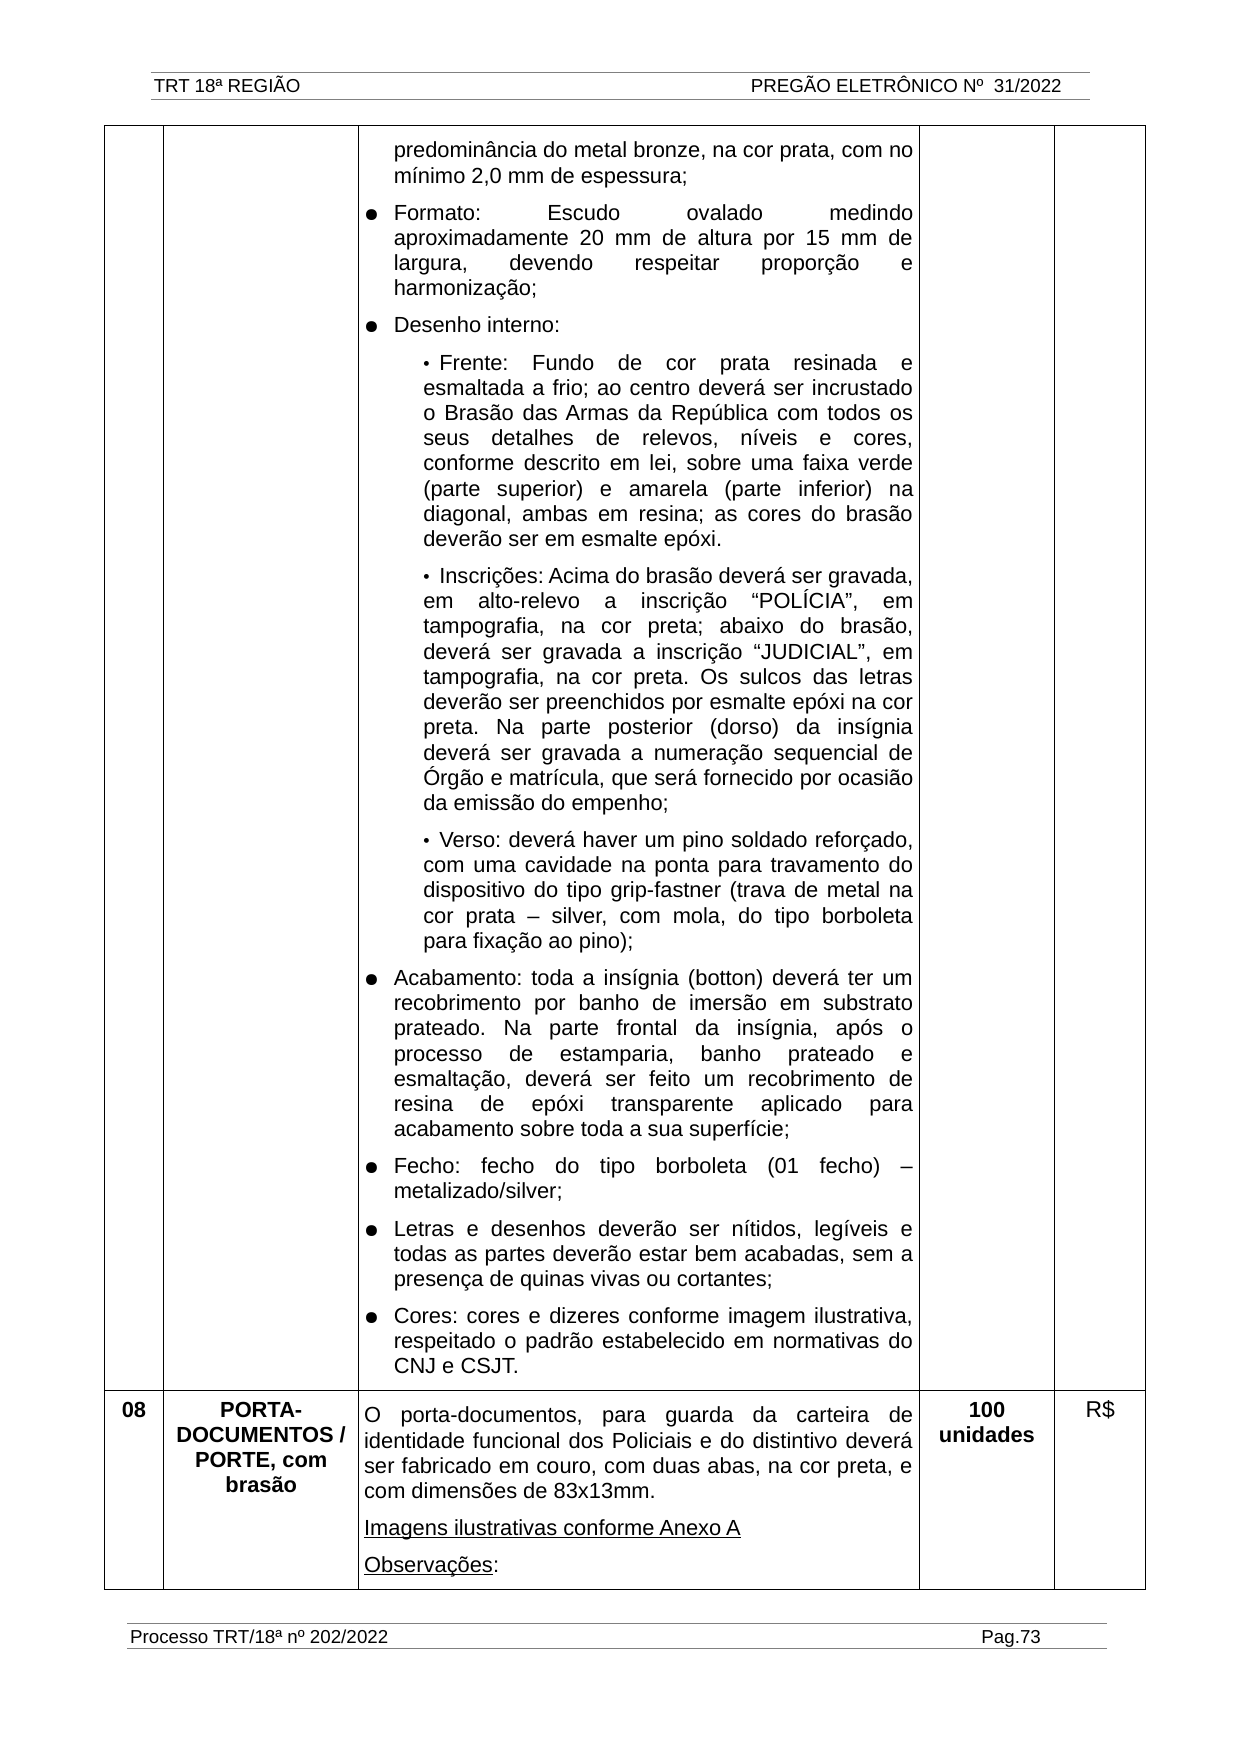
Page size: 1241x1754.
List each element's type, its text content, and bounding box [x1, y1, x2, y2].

table_cell [1055, 126, 1145, 1390]
table_cell predominância do metal bronze, na cor prata, com no mínimo 2,0 mm de espessura; Formato: Escudo ovalado medindo aproximadamente 20 mm de altura por 15 mm de largura, devendo respeitar proporção e harmonização; Desenho interno: Frente: Fundo de cor prata resinada e esmaltada a frio; ao centro deverá ser incrustado o Brasão das Armas da República com todos os seus detalhes de relevos, níveis e cores, conforme descrito em lei, sobre uma faixa verde (parte superior) e amarela (parte inferior) na diagonal, ambas em resina; as cores do brasão deverão ser em esmalte epóxi. Inscrições: Acima do brasão deverá ser gravada, em alto-relevo a inscrição “POLÍCIA”, em tampografia, na cor preta; abaixo do brasão, deverá ser gravada a inscrição “JUDICIAL”, em tampografia, na cor preta. Os sulcos das letras deverão ser preenchidos por esmalte epóxi na cor preta. Na parte posterior (dorso) da insígnia deverá ser gravada a numeração sequencial de Órgão e matrícula, que será fornecido por ocasião da emissão do empenho; Verso: deverá haver um pino soldado reforçado, com uma cavidade na ponta para travamento do dispositivo do tipo grip-fastner (trava de metal na cor prata – silver, com mola, do tipo borboleta para fixação ao pino); Acabamento: toda a insígnia (botton) deverá ter um recobrimento por banho de imersão em substrato prateado. Na parte frontal da insígnia, após o processo de estamparia, banho prateado e esmaltação, deverá ser feito um recobrimento de resina de epóxi transparente aplicado para acabamento sobre toda a sua superfície; Fecho: fecho do tipo borboleta (01 fecho) – metalizado/silver; Letras e desenhos deverão ser nítidos, legíveis e todas as partes deverão estar bem acabadas, sem a presença de quinas vivas ou cortantes; Cores: cores e dizeres conforme imagem ilustrativa, respeitado o padrão estabelecido em normativas do CNJ e CSJT. [359, 126, 919, 1390]
table_cell O porta-documentos, para guarda da carteira de identidade funcional dos Policiais e do distintivo deverá ser fabricado em couro, com duas abas, na cor preta, e com dimensões de 83x13mm. Imagens ilustrativas conforme Anexo A Observações: [359, 1391, 919, 1589]
table_cell 08 [105, 1391, 163, 1589]
table_cell [920, 126, 1054, 1390]
table_cell [105, 126, 163, 1390]
table_cell [164, 126, 358, 1390]
table_cell 100 unidades [920, 1391, 1054, 1589]
table_cell R$ [1055, 1391, 1145, 1589]
table_cell PORTA-DOCUMENTOS / PORTE, com brasão [164, 1391, 358, 1589]
